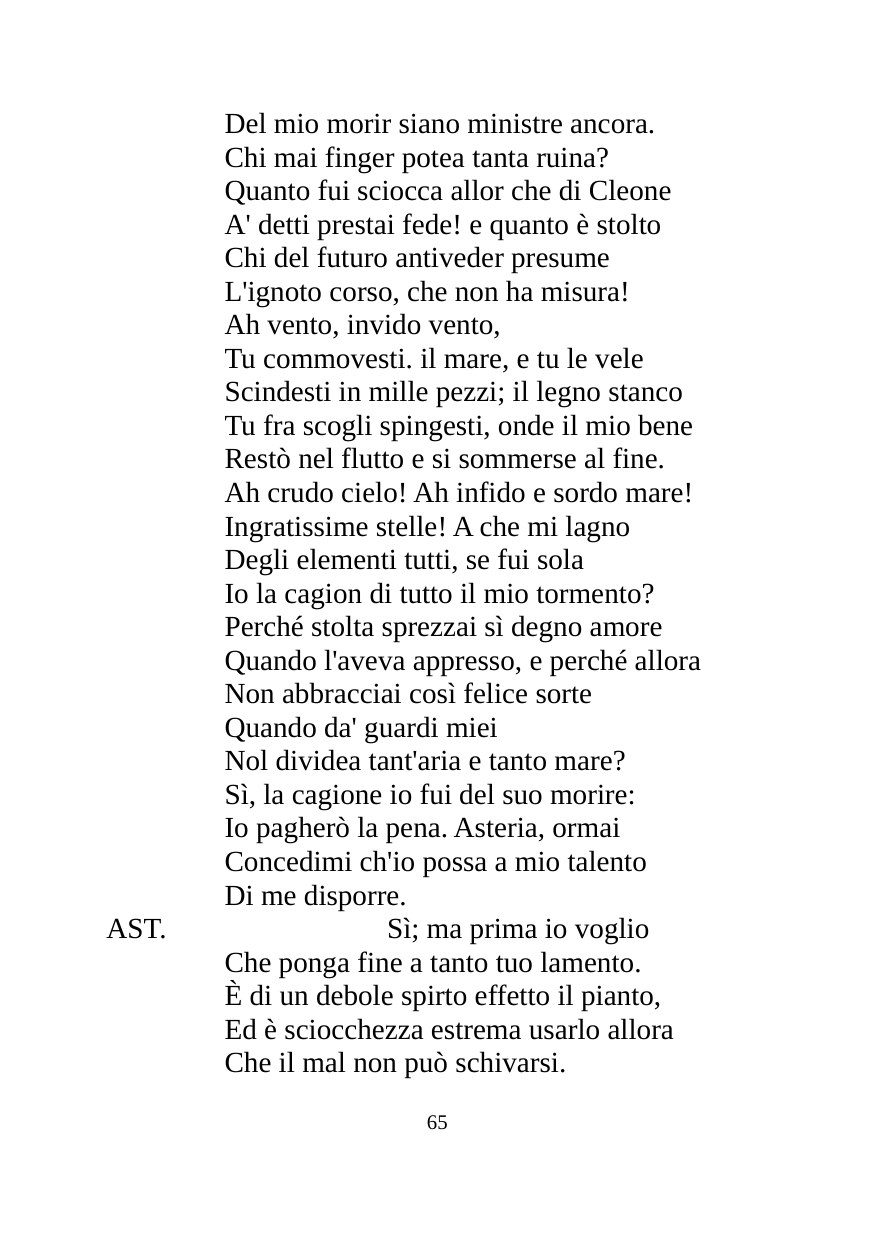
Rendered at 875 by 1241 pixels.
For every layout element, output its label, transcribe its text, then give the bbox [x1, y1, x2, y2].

text L'ignoto corso, che non ha misura! [224, 274, 768, 307]
text Quanto fui sciocca allor che di Cleone [224, 173, 768, 207]
text Ah vento, invido vento, [224, 307, 768, 341]
text Quando l'aveva appresso, e perché allora [224, 643, 768, 676]
text Ah crudo cielo! Ah infido e sordo mare! [224, 475, 768, 509]
text Chi del futuro antiveder presume [224, 240, 768, 274]
text AST. Sì; ma prima io voglio [106, 911, 768, 945]
text Del mio morir siano ministre ancora. [224, 106, 768, 140]
text A' detti prestai fede! e quanto è stolto [224, 207, 768, 240]
text Restò nel flutto e si sommerse al fine. [224, 442, 768, 475]
text Perché stolta sprezzai sì degno amore [224, 609, 768, 643]
text Nol dividea tant'aria e tanto mare? [224, 743, 768, 777]
text Concedimi ch'io possa a mio talento [224, 844, 768, 878]
text Io pagherò la pena. Asteria, ormai [224, 811, 768, 844]
text Io la cagion di tutto il mio tormento? [224, 576, 768, 609]
text È di un debole spirto effetto il pianto, [224, 978, 768, 1012]
text Ed è sciocchezza estrema usarlo allora [224, 1012, 768, 1045]
text Chi mai finger potea tanta ruina? [224, 140, 768, 173]
text Di me disporre. [224, 878, 768, 911]
text Degli elementi tutti, se fui sola [224, 542, 768, 576]
text Tu fra scogli spingesti, onde il mio bene [224, 408, 768, 442]
text Che il mal non può schivarsi. [224, 1045, 768, 1079]
text Che ponga fine a tanto tuo lamento. [224, 945, 768, 978]
text Quando da' guardi miei [224, 710, 768, 743]
text Scindesti in mille pezzi; il legno stanco [224, 374, 768, 408]
text Sì, la cagione io fui del suo morire: [224, 777, 768, 811]
text Ingratissime stelle! A che mi lagno [224, 509, 768, 542]
text Non abbracciai così felice sorte [224, 676, 768, 710]
text Tu commovesti. il mare, e tu le vele [224, 341, 768, 374]
